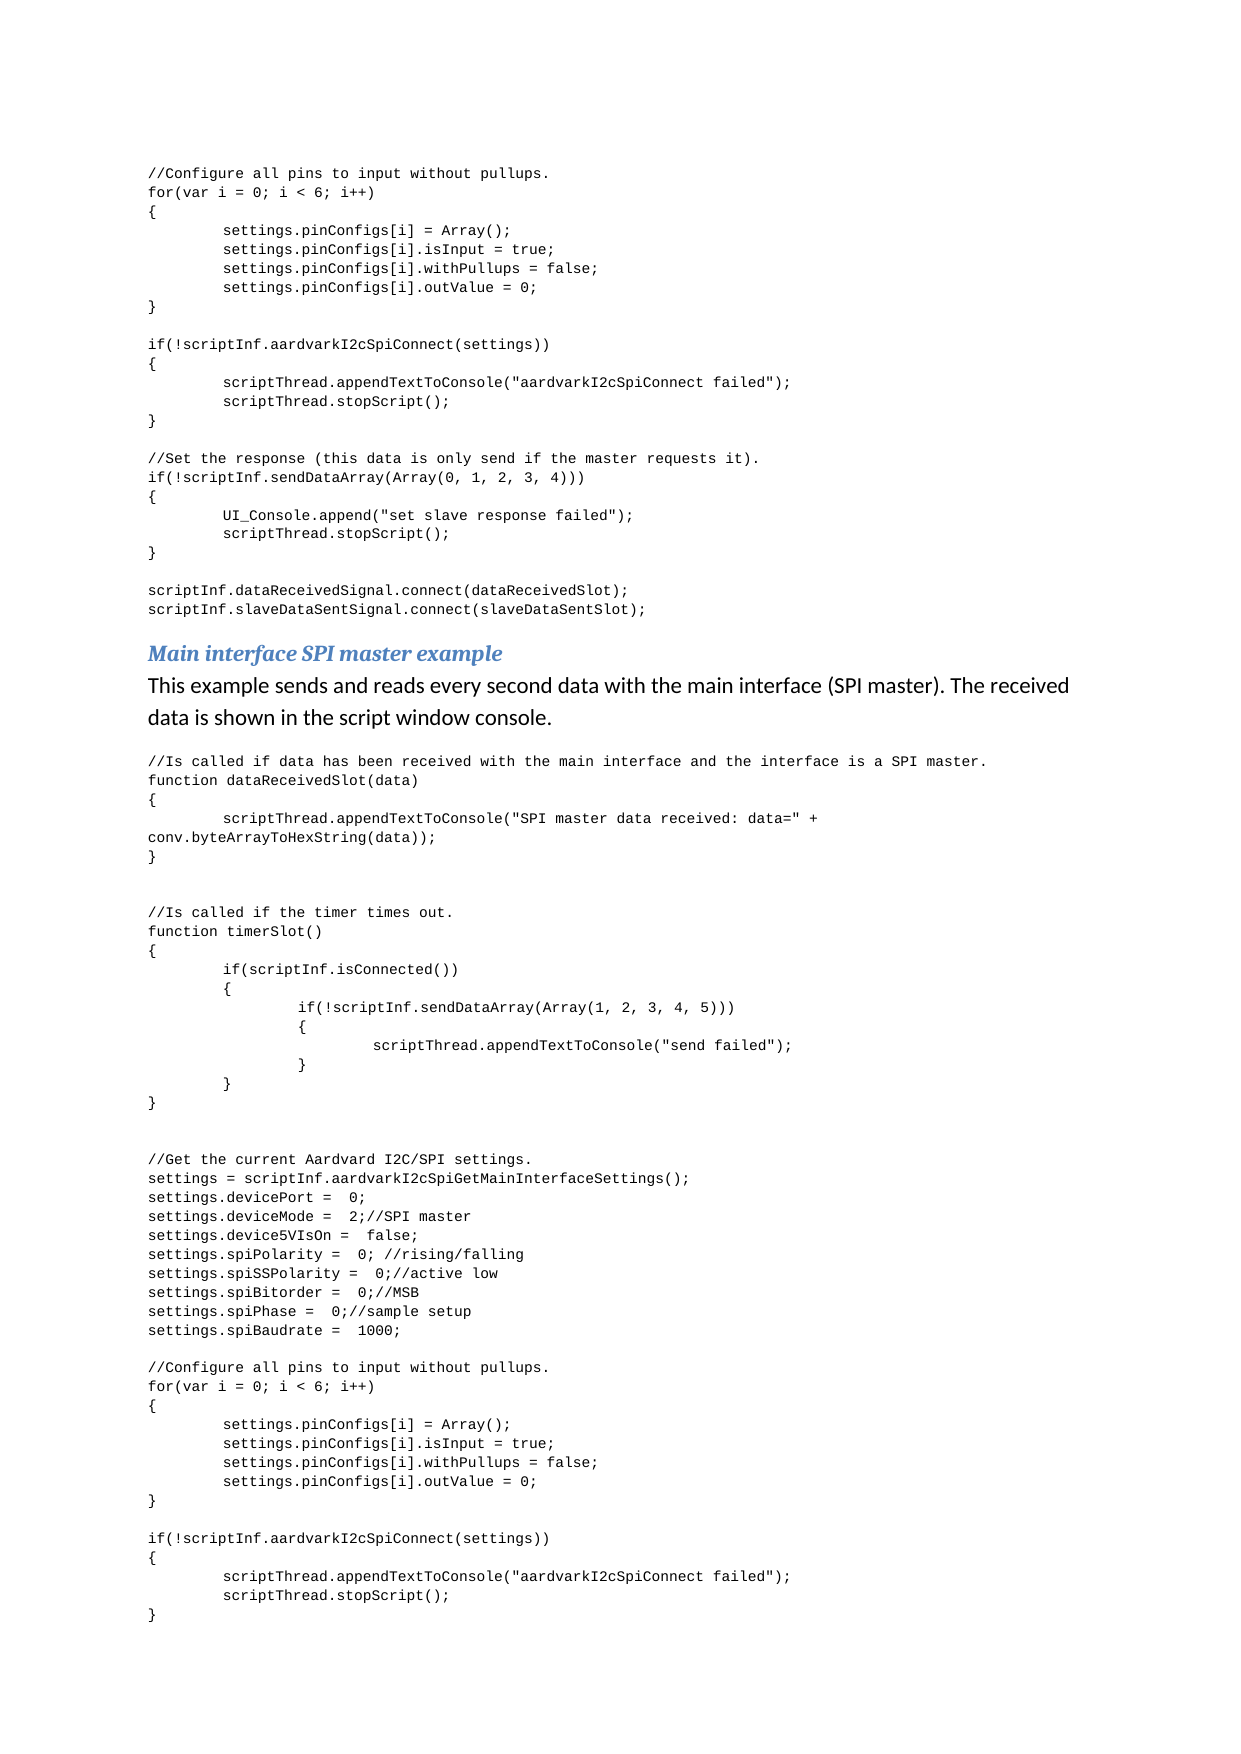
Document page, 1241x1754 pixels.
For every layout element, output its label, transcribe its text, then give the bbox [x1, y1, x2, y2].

text scriptInf.dataReceivedSignal.connect(dataReceivedSlot); [148, 584, 1093, 600]
text settings.spiBitorder = 0;//MSB [148, 1285, 1093, 1301]
text settings.spiPhase = 0;//sample setup [148, 1304, 1093, 1320]
text for(var i = 0; i < 6; i++) [148, 186, 1093, 202]
text { [148, 792, 1093, 808]
text } [148, 1493, 1093, 1510]
text { [148, 1019, 1093, 1036]
text This example sends and reads every second data with the main interface (SPI master). The received data is shown in the script window console. [148, 671, 1093, 731]
subtitle Main interface SPI master example [148, 641, 1093, 667]
text //Set the response (this data is only send if the master requests it). [148, 451, 1093, 467]
text { [148, 204, 1093, 221]
text settings.pinConfigs[i].isInput = true; [148, 1437, 1093, 1453]
text } [148, 1076, 1093, 1093]
text scriptThread.stopScript(); [148, 527, 1093, 543]
text settings.pinConfigs[i].withPullups = false; [148, 261, 1093, 278]
text settings.pinConfigs[i].isInput = true; [148, 242, 1093, 259]
text settings.pinConfigs[i].outValue = 0; [148, 280, 1093, 297]
text settings.pinConfigs[i].withPullups = false; [148, 1456, 1093, 1472]
text scriptThread.stopScript(); [148, 394, 1093, 411]
text for(var i = 0; i < 6; i++) [148, 1380, 1093, 1396]
text //Get the current Aardvard I2C/SPI settings. [148, 1152, 1093, 1169]
text if(!scriptInf.aardvarkI2cSpiConnect(settings)) [148, 337, 1093, 354]
text scriptThread.appendTextToConsole("aardvarkI2cSpiConnect failed"); [148, 375, 1093, 392]
text function timerSlot() [148, 925, 1093, 941]
text //Is called if data has been received with the main interface and the interface is a SPI master. [148, 754, 1093, 771]
text //Configure all pins to input without pullups. [148, 167, 1093, 183]
text { [148, 944, 1093, 960]
text { [148, 982, 1093, 998]
text } [148, 1095, 1093, 1112]
text } [148, 1057, 1093, 1074]
text settings.pinConfigs[i].outValue = 0; [148, 1474, 1093, 1491]
text scriptThread.appendTextToConsole("aardvarkI2cSpiConnect failed"); [148, 1569, 1093, 1586]
text scriptThread.appendTextToConsole("send failed"); [148, 1038, 1093, 1055]
text settings.pinConfigs[i] = Array(); [148, 1418, 1093, 1434]
text scriptThread.appendTextToConsole("SPI master data received: data=" + conv.byteArrayToHexString(data)); [148, 811, 1093, 846]
text } [148, 1607, 1093, 1624]
text settings.devicePort = 0; [148, 1190, 1093, 1207]
text { [148, 489, 1093, 505]
text { [148, 1399, 1093, 1415]
text settings = scriptInf.aardvarkI2cSpiGetMainInterfaceSettings(); [148, 1171, 1093, 1188]
text //Configure all pins to input without pullups. [148, 1361, 1093, 1377]
text if(!scriptInf.sendDataArray(Array(0, 1, 2, 3, 4))) [148, 470, 1093, 486]
text settings.deviceMode = 2;//SPI master [148, 1209, 1093, 1226]
text settings.spiPolarity = 0; //rising/falling [148, 1247, 1093, 1263]
text if(!scriptInf.sendDataArray(Array(1, 2, 3, 4, 5))) [148, 1001, 1093, 1017]
text if(!scriptInf.aardvarkI2cSpiConnect(settings)) [148, 1531, 1093, 1548]
text scriptInf.slaveDataSentSignal.connect(slaveDataSentSlot); [148, 603, 1093, 619]
text scriptThread.stopScript(); [148, 1588, 1093, 1605]
text function dataReceivedSlot(data) [148, 773, 1093, 789]
text //Is called if the timer times out. [148, 906, 1093, 922]
text UI_Console.append("set slave response failed"); [148, 508, 1093, 524]
text if(scriptInf.isConnected()) [148, 963, 1093, 979]
text } [148, 849, 1093, 865]
text } [148, 299, 1093, 316]
text settings.spiBaudrate = 1000; [148, 1323, 1093, 1339]
text { [148, 356, 1093, 373]
text } [148, 413, 1093, 429]
text settings.device5VIsOn = false; [148, 1228, 1093, 1244]
text settings.spiSSPolarity = 0;//active low [148, 1266, 1093, 1282]
text { [148, 1550, 1093, 1567]
text settings.pinConfigs[i] = Array(); [148, 223, 1093, 240]
text } [148, 546, 1093, 562]
